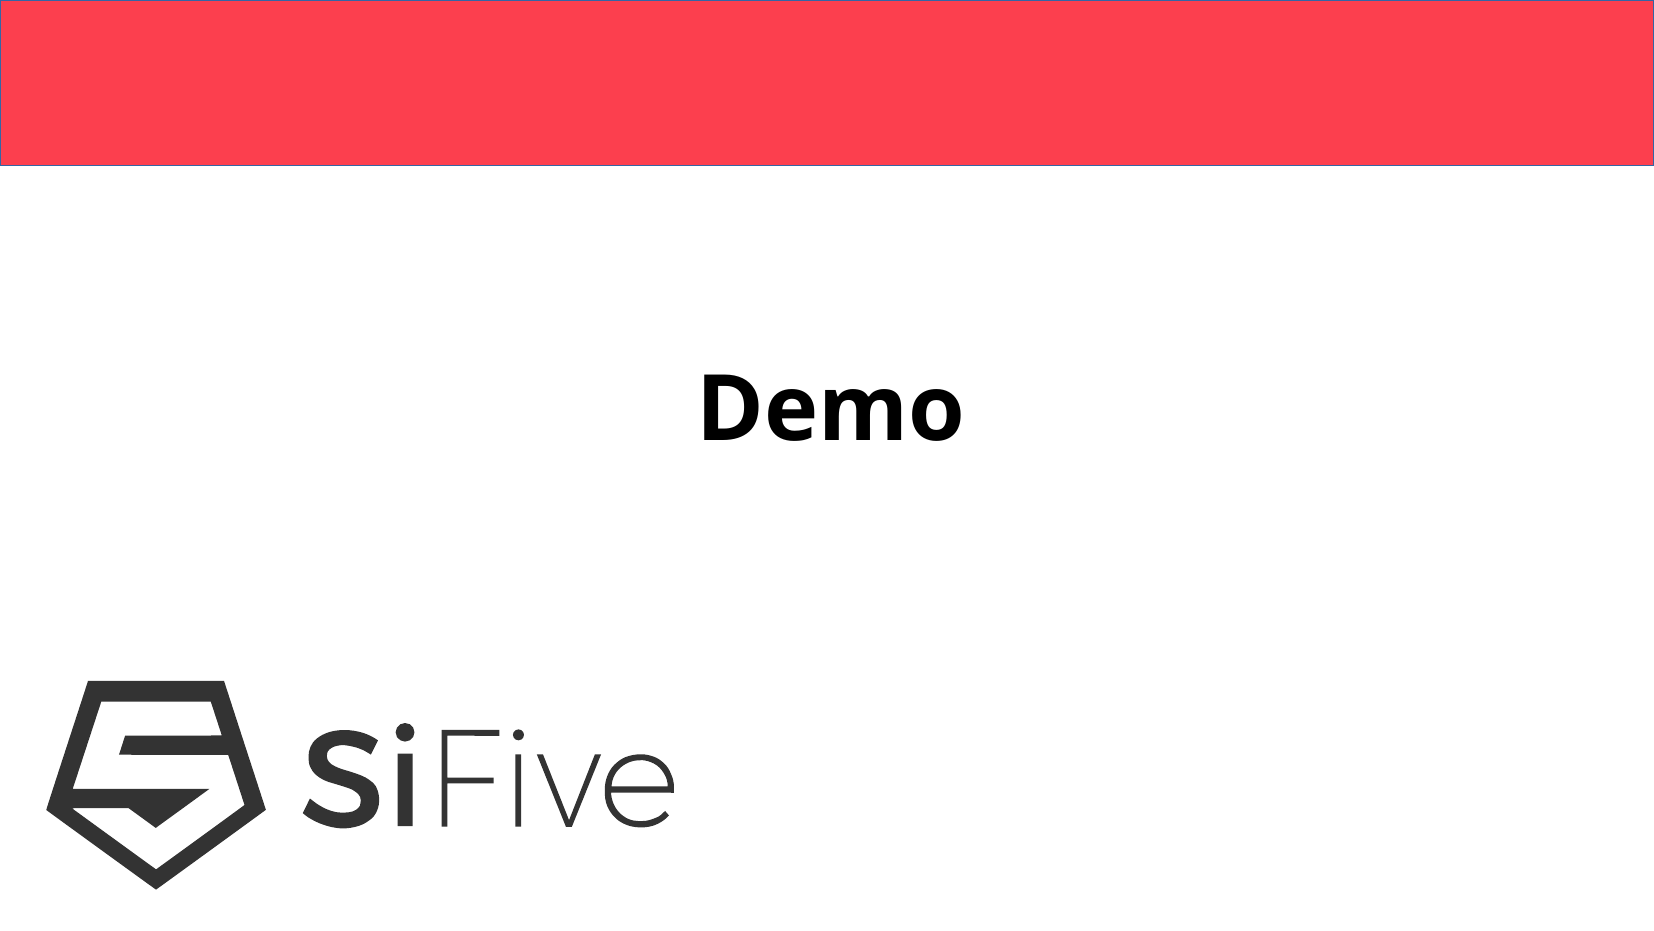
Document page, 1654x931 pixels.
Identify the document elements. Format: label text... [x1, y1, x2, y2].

title Demo [86, 59, 1575, 750]
